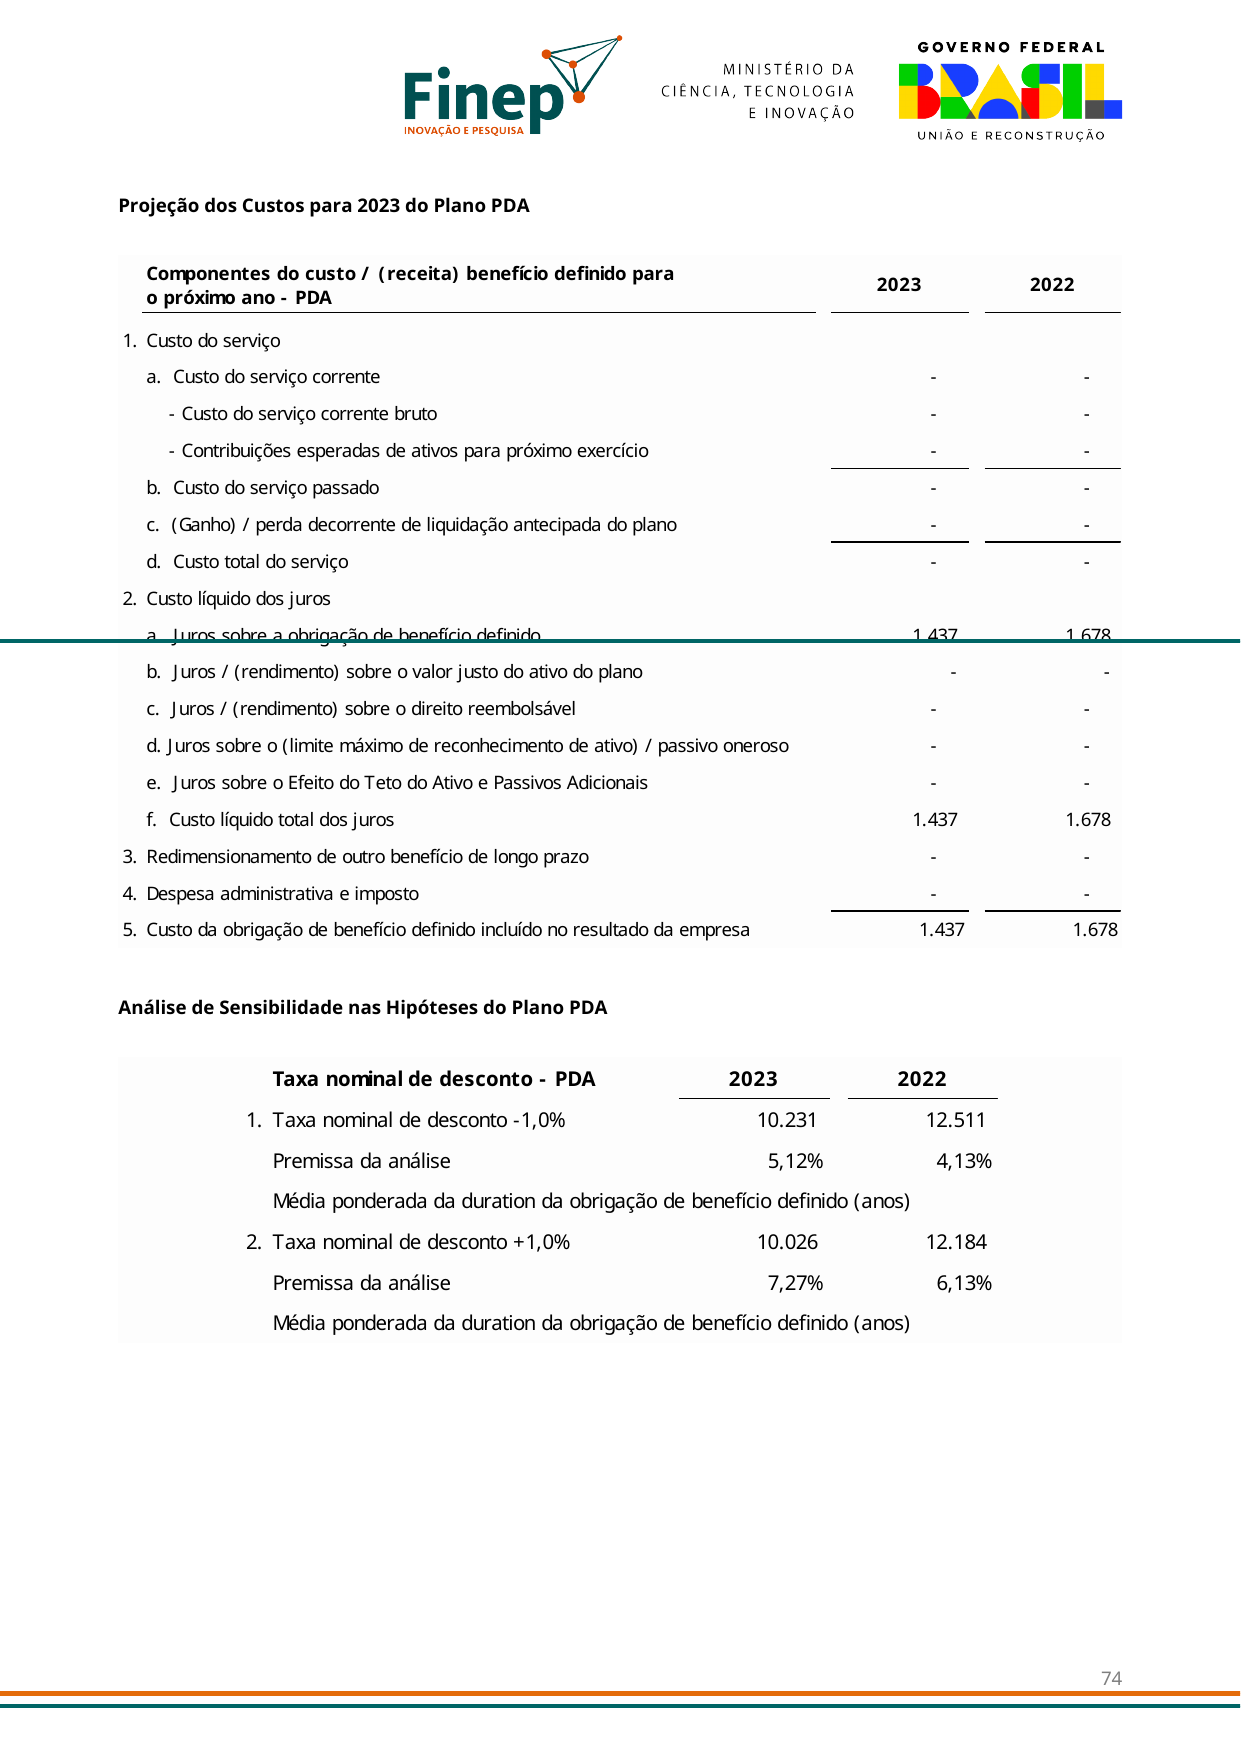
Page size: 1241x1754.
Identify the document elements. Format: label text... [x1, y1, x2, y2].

picture [404, 35, 1123, 142]
subtitle Projeção dos Custos para 2023 do Plano PDA [118, 192, 1122, 217]
subtitle Análise de Sensibilidade nas Hipóteses do Plano PDA [118, 994, 1122, 1020]
